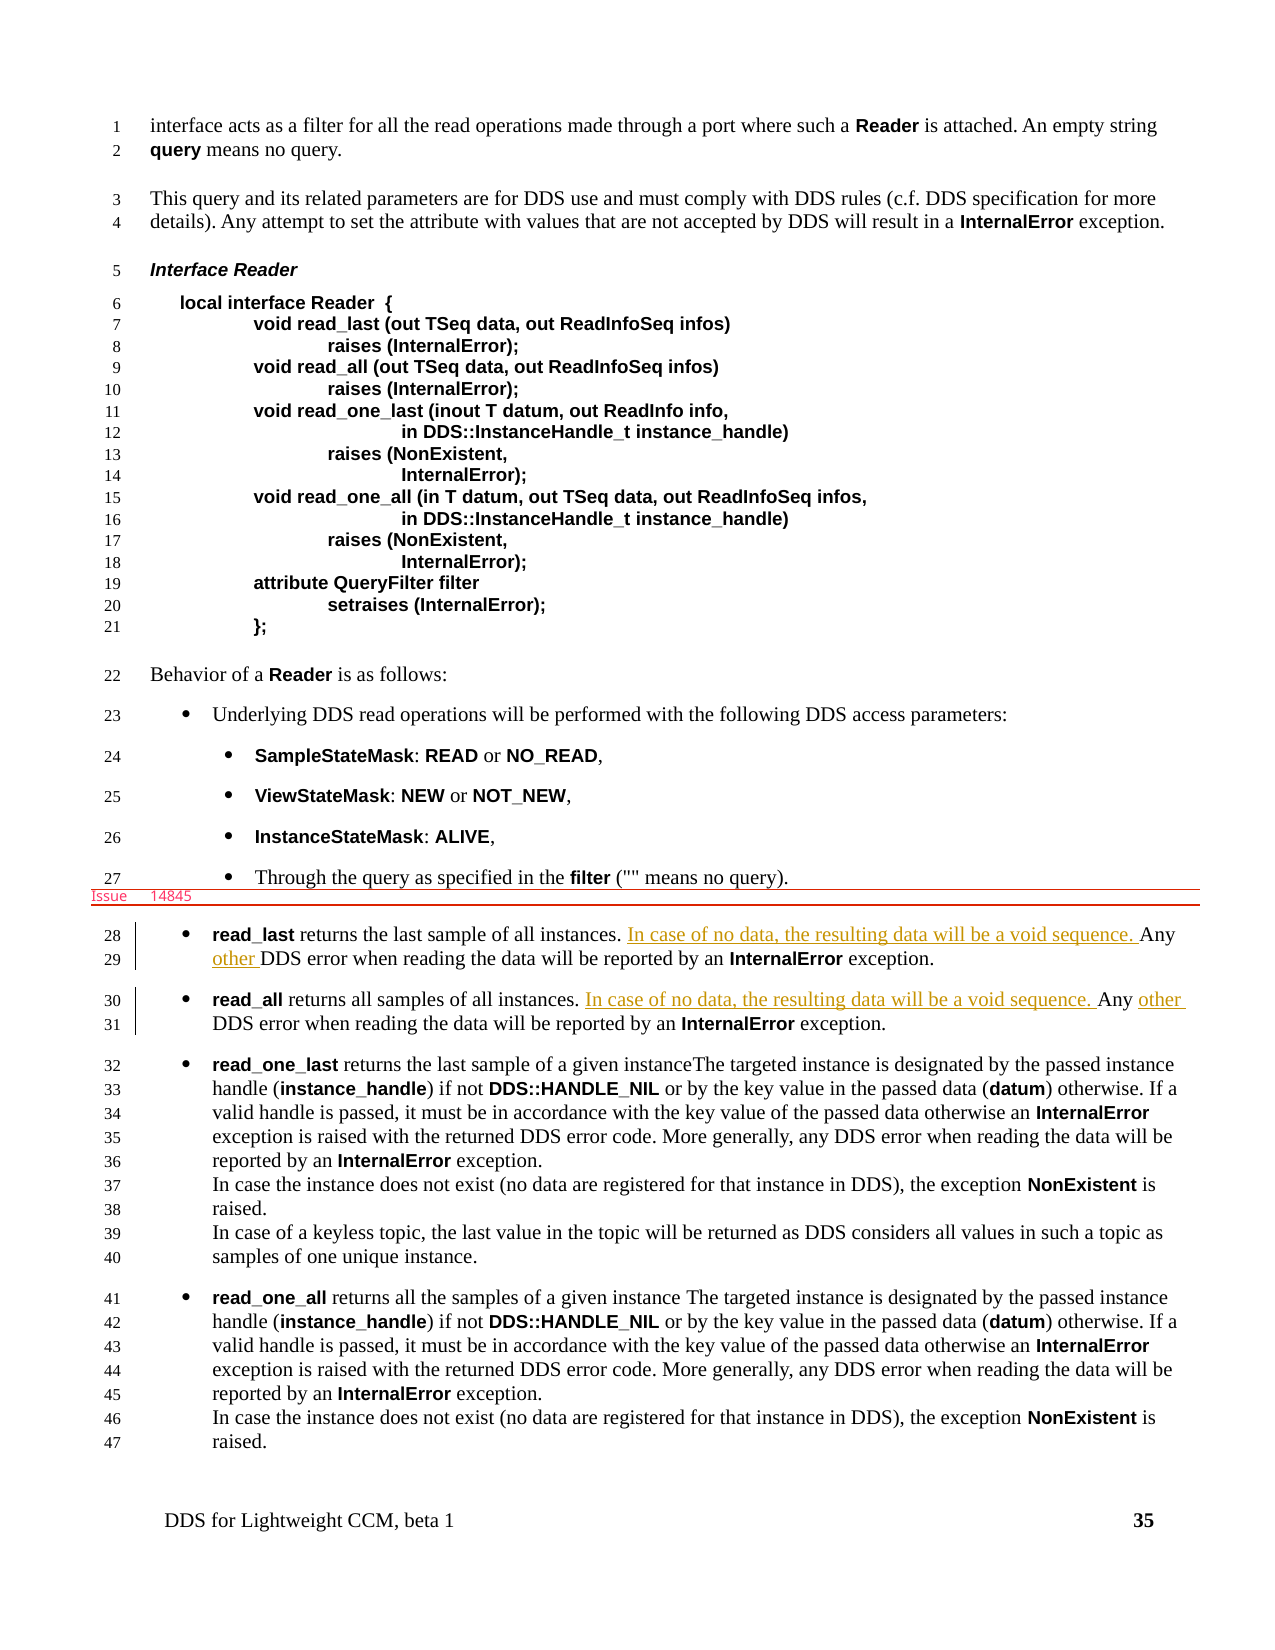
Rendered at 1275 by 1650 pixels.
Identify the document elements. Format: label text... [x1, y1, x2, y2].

text void read_one_all (in T datum, out TSeq data, out ReadInfoSeq infos, [179, 486, 1200, 507]
text InternalError); [179, 464, 1200, 486]
text raises (NonExistent, [179, 443, 1200, 464]
text in DDS::InstanceHandle_t instance_handle) [179, 421, 1200, 443]
text InternalError); [179, 550, 1200, 572]
text void read_all (out TSeq data, out ReadInfoSeq infos) [179, 356, 1200, 378]
list 14845 [91, 890, 1200, 904]
text raises (NonExistent, [179, 529, 1200, 550]
list InstanceStateMask: ALIVE, [225, 824, 1186, 848]
list Underlying DDS read operations will be performed with the following DDS access parameters: [182, 702, 1200, 726]
text local interface Reader { [179, 292, 1200, 313]
list SampleStateMask: READ or NO_READ, [225, 743, 1186, 767]
text Behavior of a Reader is as follows: [150, 661, 1200, 686]
text in DDS::InstanceHandle_t instance_handle) [179, 507, 1200, 529]
text interface acts as a filter for all the read operations made through a port where such a Reader is attached. An empty string query means no query. [150, 112, 1200, 161]
text raises (InternalError); [179, 378, 1200, 399]
list read_last returns the last sample of all instances. In case of no data, the resulting data will be a void sequence. Any other DDS error when reading the data will be reported by an InternalError exception. [182, 922, 1200, 970]
list read_one_last returns the last sample of a given instanceThe targeted instance is designated by the passed instance handle (instance_handle) if not DDS::HANDLE_NIL or by the key value in the passed data (datum) otherwise. If a valid handle is passed, it must be in accordance with the key value of the passed data otherwise an InternalError exception is raised with the returned DDS error code. More generally, any DDS error when reading the data will be reported by an InternalError exception. In case the instance does not exist (no data are registered for that instance in DDS), the exception NonExistent is raised. In case of a keyless topic, the last value in the topic will be returned as DDS considers all values in such a topic as samples of one unique instance. [182, 1051, 1200, 1268]
list read_all returns all samples of all instances. In case of no data, the resulting data will be a void sequence. Any other DDS error when reading the data will be reported by an InternalError exception. [182, 987, 1200, 1035]
list ViewStateMask: NEW or NOT_NEW, [225, 783, 1186, 807]
list Through the query as specified in the filter ("" means no query). [225, 864, 1186, 889]
text attribute QueryFilter filter [179, 572, 1200, 593]
text setraises (InternalError); [179, 593, 1200, 615]
text void read_one_last (inout T datum, out ReadInfo info, [179, 399, 1200, 421]
text void read_last (out TSeq data, out ReadInfoSeq infos) [179, 313, 1200, 335]
text raises (InternalError); [179, 335, 1200, 356]
list read_one_all returns all the samples of a given instance The targeted instance is designated by the passed instance handle (instance_handle) if not DDS::HANDLE_NIL or by the key value in the passed data (datum) otherwise. If a valid handle is passed, it must be in accordance with the key value of the passed data otherwise an InternalError exception is raised with the returned DDS error code. More generally, any DDS error when reading the data will be reported by an InternalError exception. In case the instance does not exist (no data are registered for that instance in DDS), the exception NonExistent is raised. [182, 1284, 1200, 1453]
text }; [179, 615, 1200, 637]
subtitle Interface Reader [150, 258, 1200, 280]
text This query and its related parameters are for DDS use and must comply with DDS rules (c.f. DDS specification for more details). Any attempt to set the attribute with values that are not accepted by DDS will result in a InternalError exception. [150, 185, 1200, 233]
